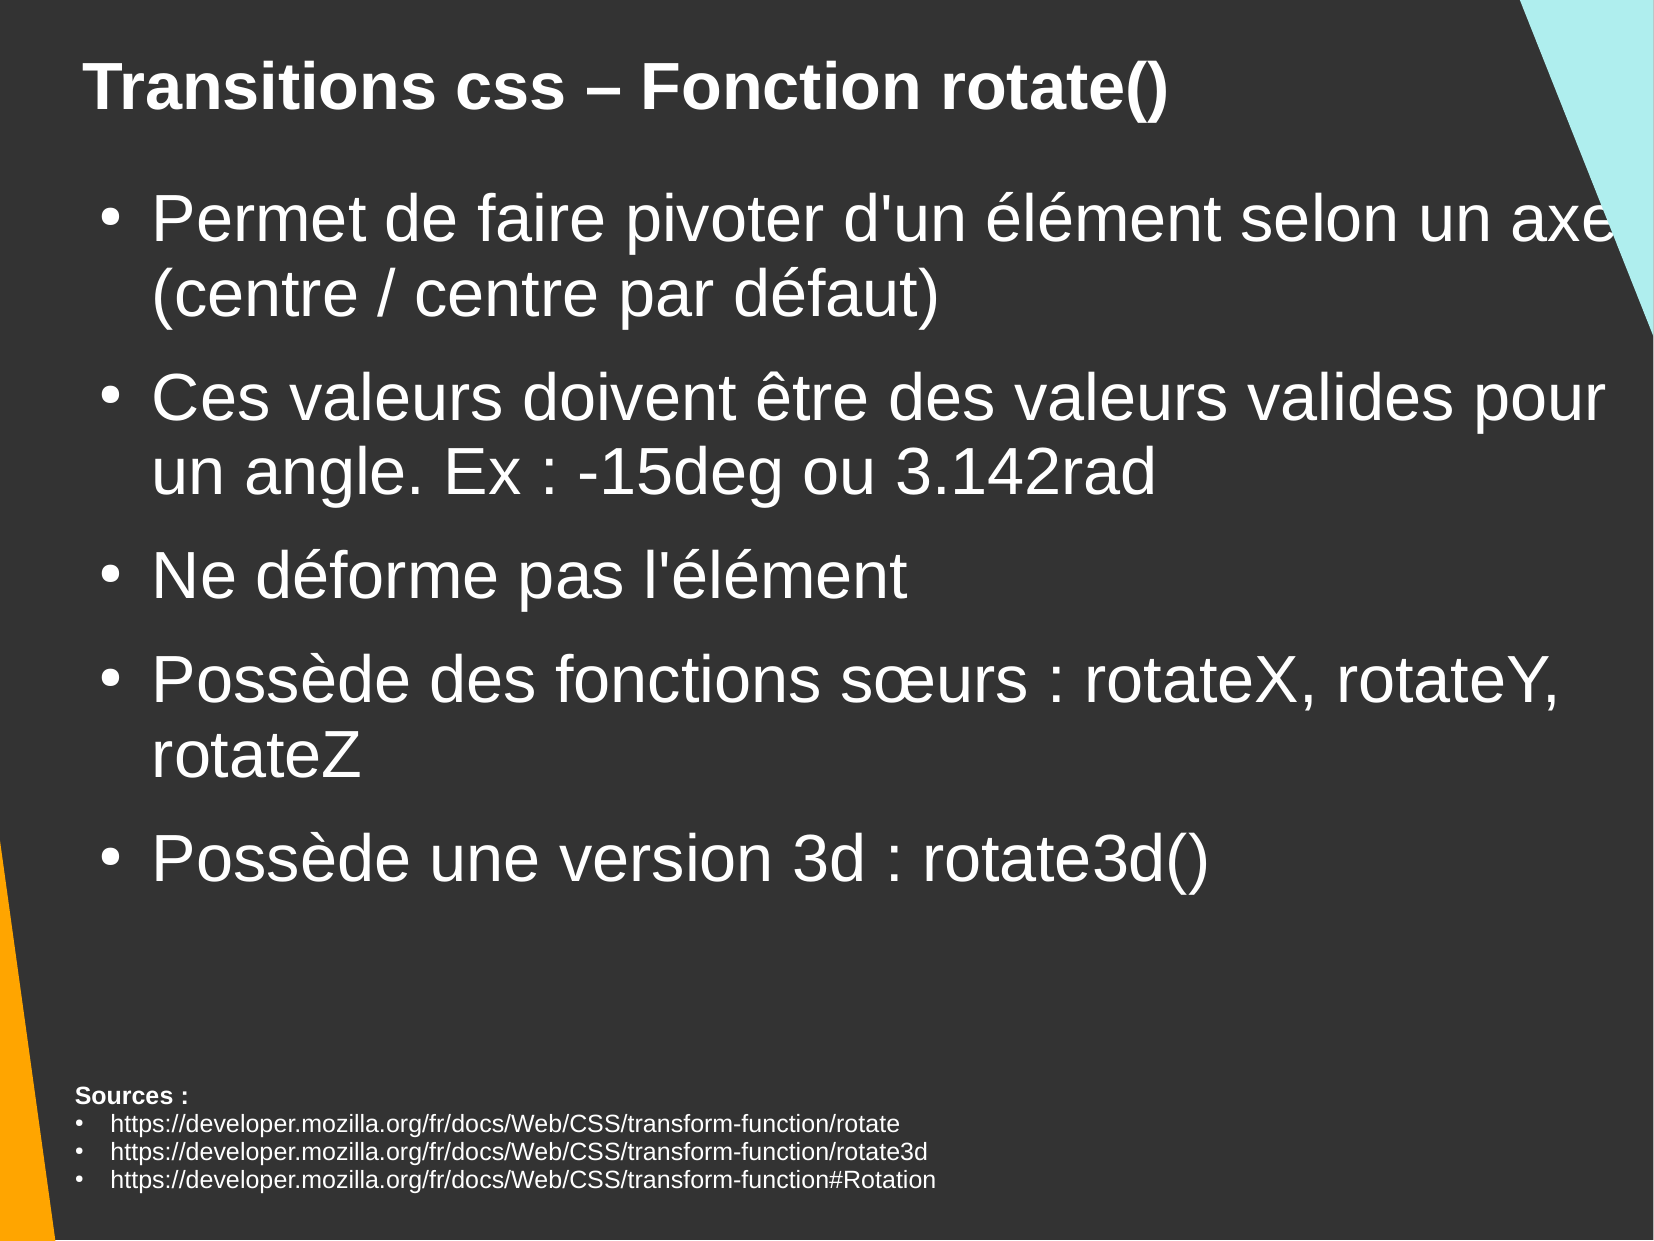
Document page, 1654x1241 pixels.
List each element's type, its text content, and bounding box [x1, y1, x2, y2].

text_box Sources : https://developer.mozilla.org/fr/docs/Web/CSS/transform-function/rotate https://developer.mozilla.org/fr/docs/Web/CSS/transform-function/rotate3d https://developer.mozilla.org/fr/docs/Web/CSS/transform-function#Rotation [60, 1074, 1546, 1217]
title Transitions css – Fonction rotate() [82, 49, 1571, 152]
text_box [1519, 0, 1654, 338]
text_box [0, 840, 56, 1241]
list Permet de faire pivoter d'un élément selon un axe (centre / centre par défaut) Ces valeurs doivent être des valeurs valides pour un angle. Ex : -15deg ou 3.142rad Ne déforme pas l'élément Possède des fonctions sœurs : rotateX, rotateY, rotateZ Possède une version 3d : rotate3d() [80, 180, 1630, 1028]
